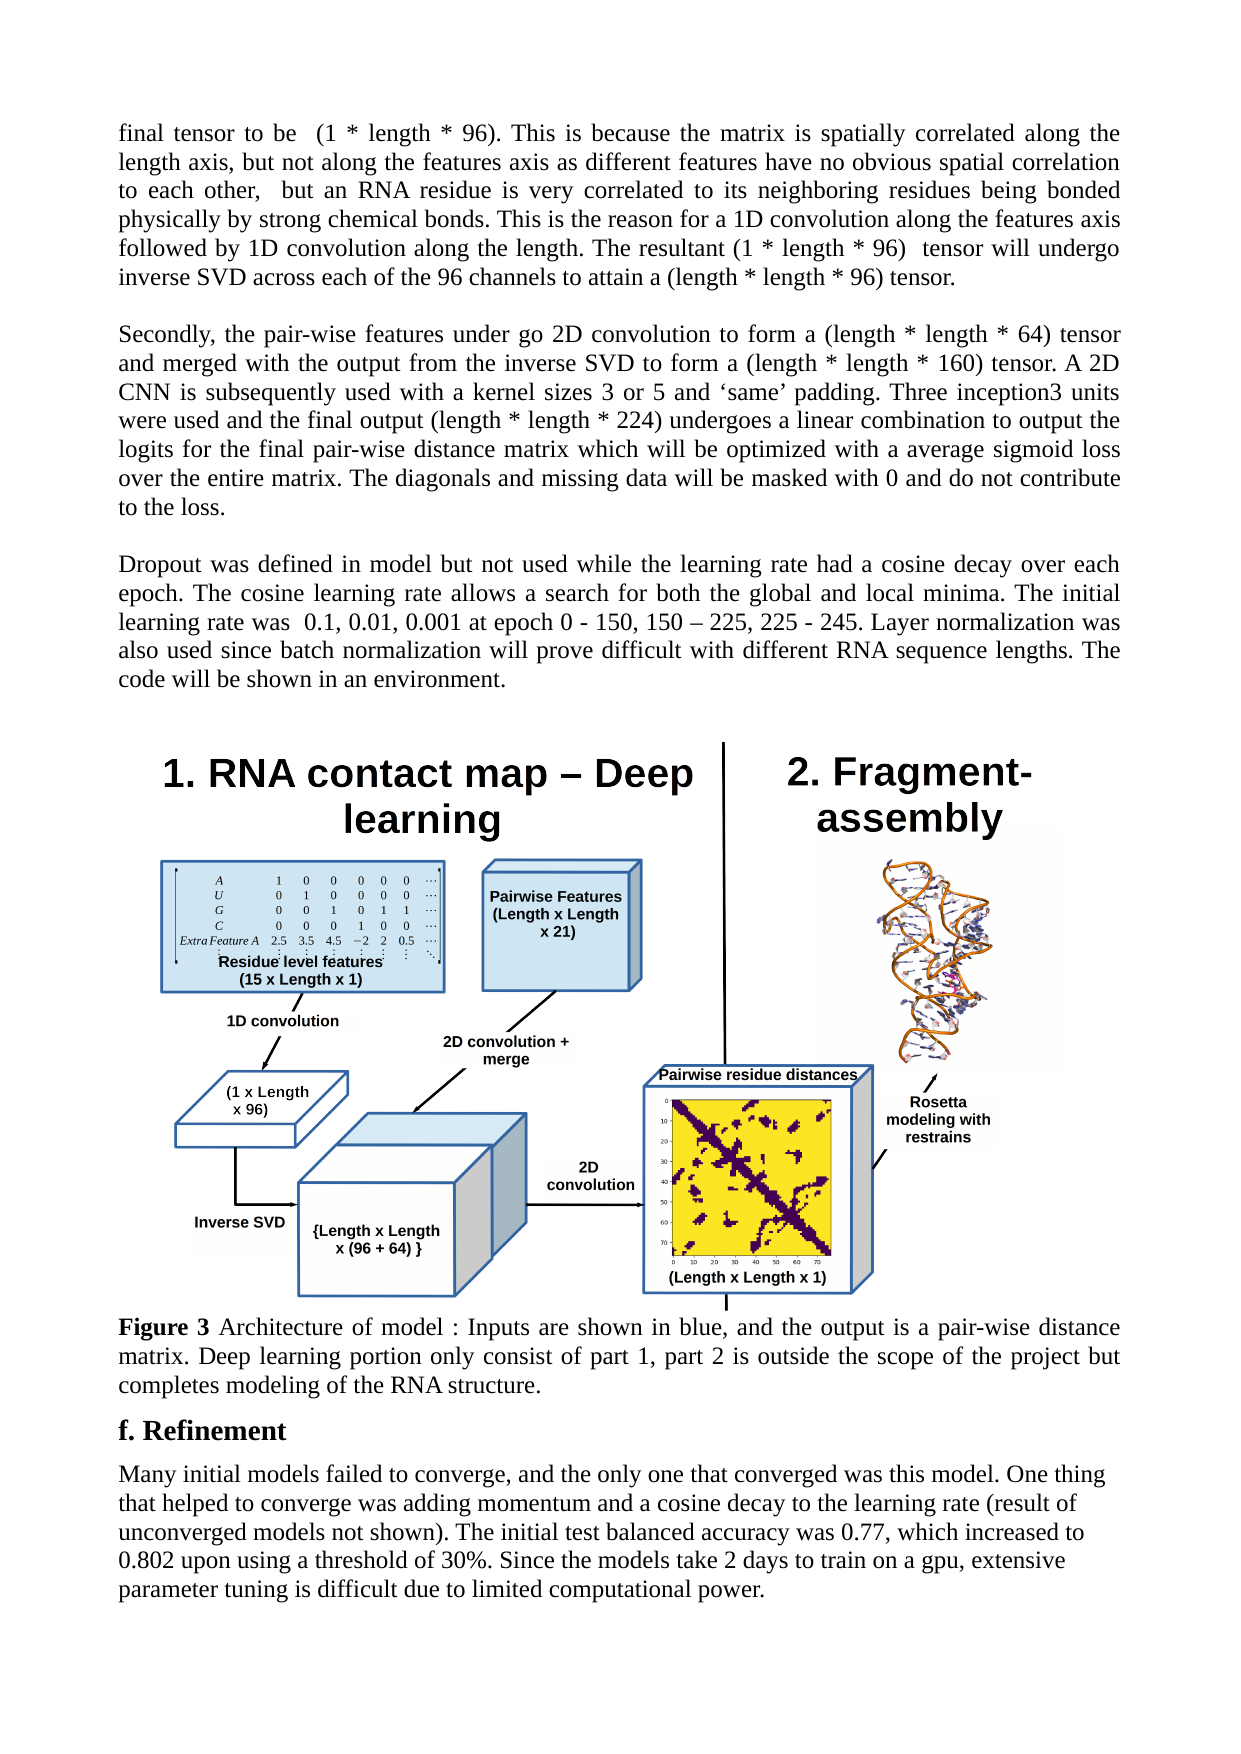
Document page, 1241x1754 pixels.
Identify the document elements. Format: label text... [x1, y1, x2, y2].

subtitle f. Refinement [118, 1413, 1122, 1447]
text Figure 3 Architecture of model : Inputs are shown in blue, and the output is a pair-wise distance matrix. Deep learning portion only consist of part 1, part 2 is outside the scope of the project but completes modeling of the RNA structure. [118, 1313, 1122, 1398]
text Dropout was defined in model but not used while the learning rate had a cosine decay over each epoch. The cosine learning rate allows a search for both the global and local minima. The initial learning rate was 0.1, 0.01, 0.001 at epoch 0 - 150, 150 – 225, 225 - 245. Layer normalization was also used since batch normalization will prove difficult with different RNA sequence lengths. The code will be shown in an environment. [118, 549, 1122, 693]
text final tensor to be (1 * length * 96). This is because the matrix is spatially correlated along the length axis, but not along the features axis as different features have no obvious spatial correlation to each other, but an RNA residue is very correlated to its neighboring residues being bonded physically by strong chemical bonds. This is the reason for a 1D convolution along the features axis followed by 1D convolution along the length. The resultant (1 * length * 96) tensor will undergo inverse SVD across each of the 96 channels to attain a (length * length * 96) tensor. [118, 118, 1122, 291]
text Secondly, the pair-wise features under go 2D convolution to form a (length * length * 64) tensor and merged with the output from the inverse SVD to form a (length * length * 160) tensor. A 2D CNN is subsequently used with a kernel sizes 3 or 5 and ‘same’ padding. Three inception3 units were used and the final output (length * length * 224) undergoes a linear combination to output the logits for the final pair-wise distance matrix which will be optimized with a average sigmoid loss over the entire matrix. The diagonals and missing data will be masked with 0 and do not contribute to the loss. [118, 319, 1122, 521]
picture [118, 721, 1123, 1313]
text Many initial models failed to converge, and the only one that converged was this model. One thing that helped to converge was adding momentum and a cosine decay to the learning rate (result of unconverged models not shown). The initial test balanced accuracy was 0.77, which increased to 0.802 upon using a threshold of 30%. Since the models take 2 days to train on a gpu, extensive parameter tuning is difficult due to limited computational power. [118, 1459, 1122, 1603]
